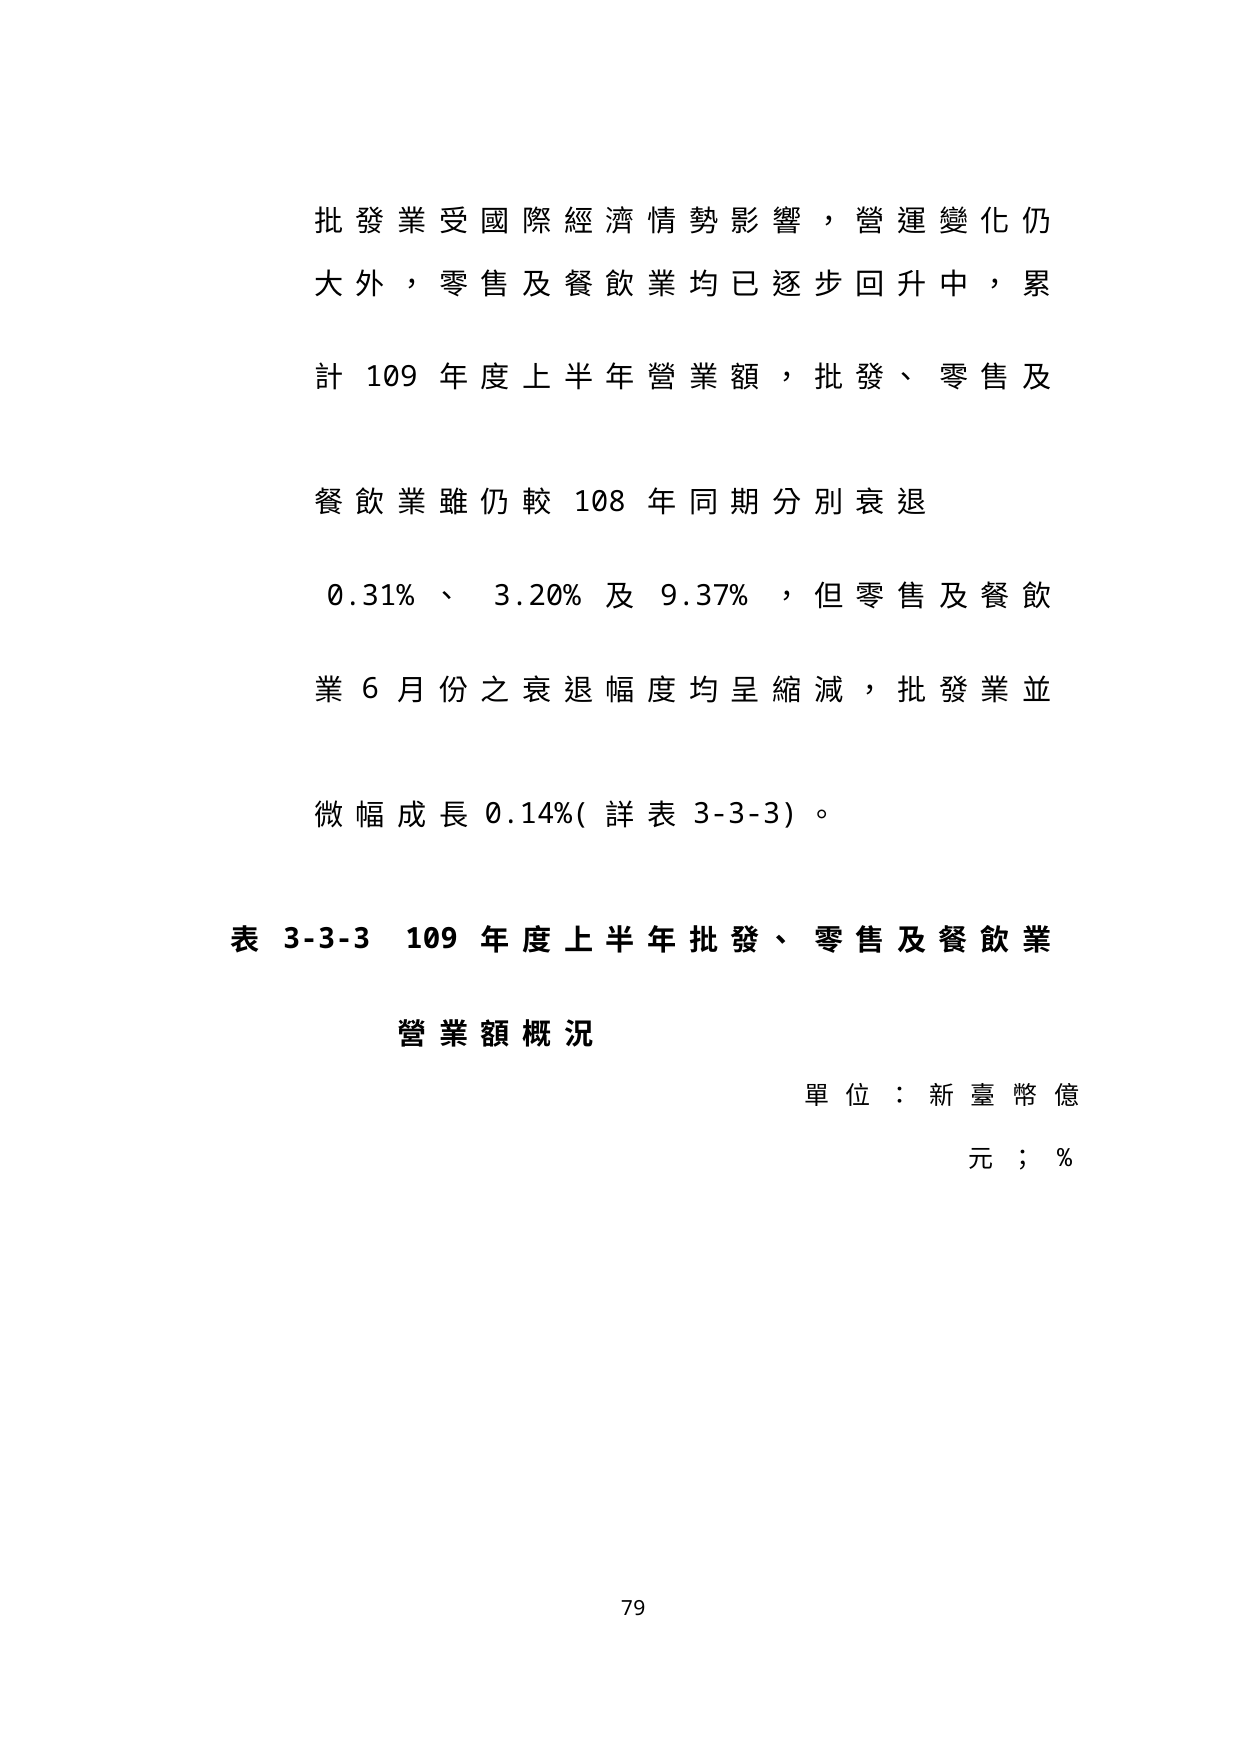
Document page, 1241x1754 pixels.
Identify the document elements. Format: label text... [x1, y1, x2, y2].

text 單位：新臺幣億元；% [184, 1052, 1087, 1177]
text 表3-3-3 109年度上半年批發、零售及餐飲業營業額概況 [184, 865, 1087, 1052]
text 批發業受國際經濟情勢影響，營運變化仍大外，零售及餐飲業均已逐步回升中，累計109年度上半年營業額，批發、零售及餐飲業雖仍較108年同期分別衰退0.31%、3.20%及9.37%，但零售及餐飲業6月份之衰退幅度均呈縮減，批發業並微幅成長0.14%(詳表3-3-3)。 [271, 177, 1058, 865]
